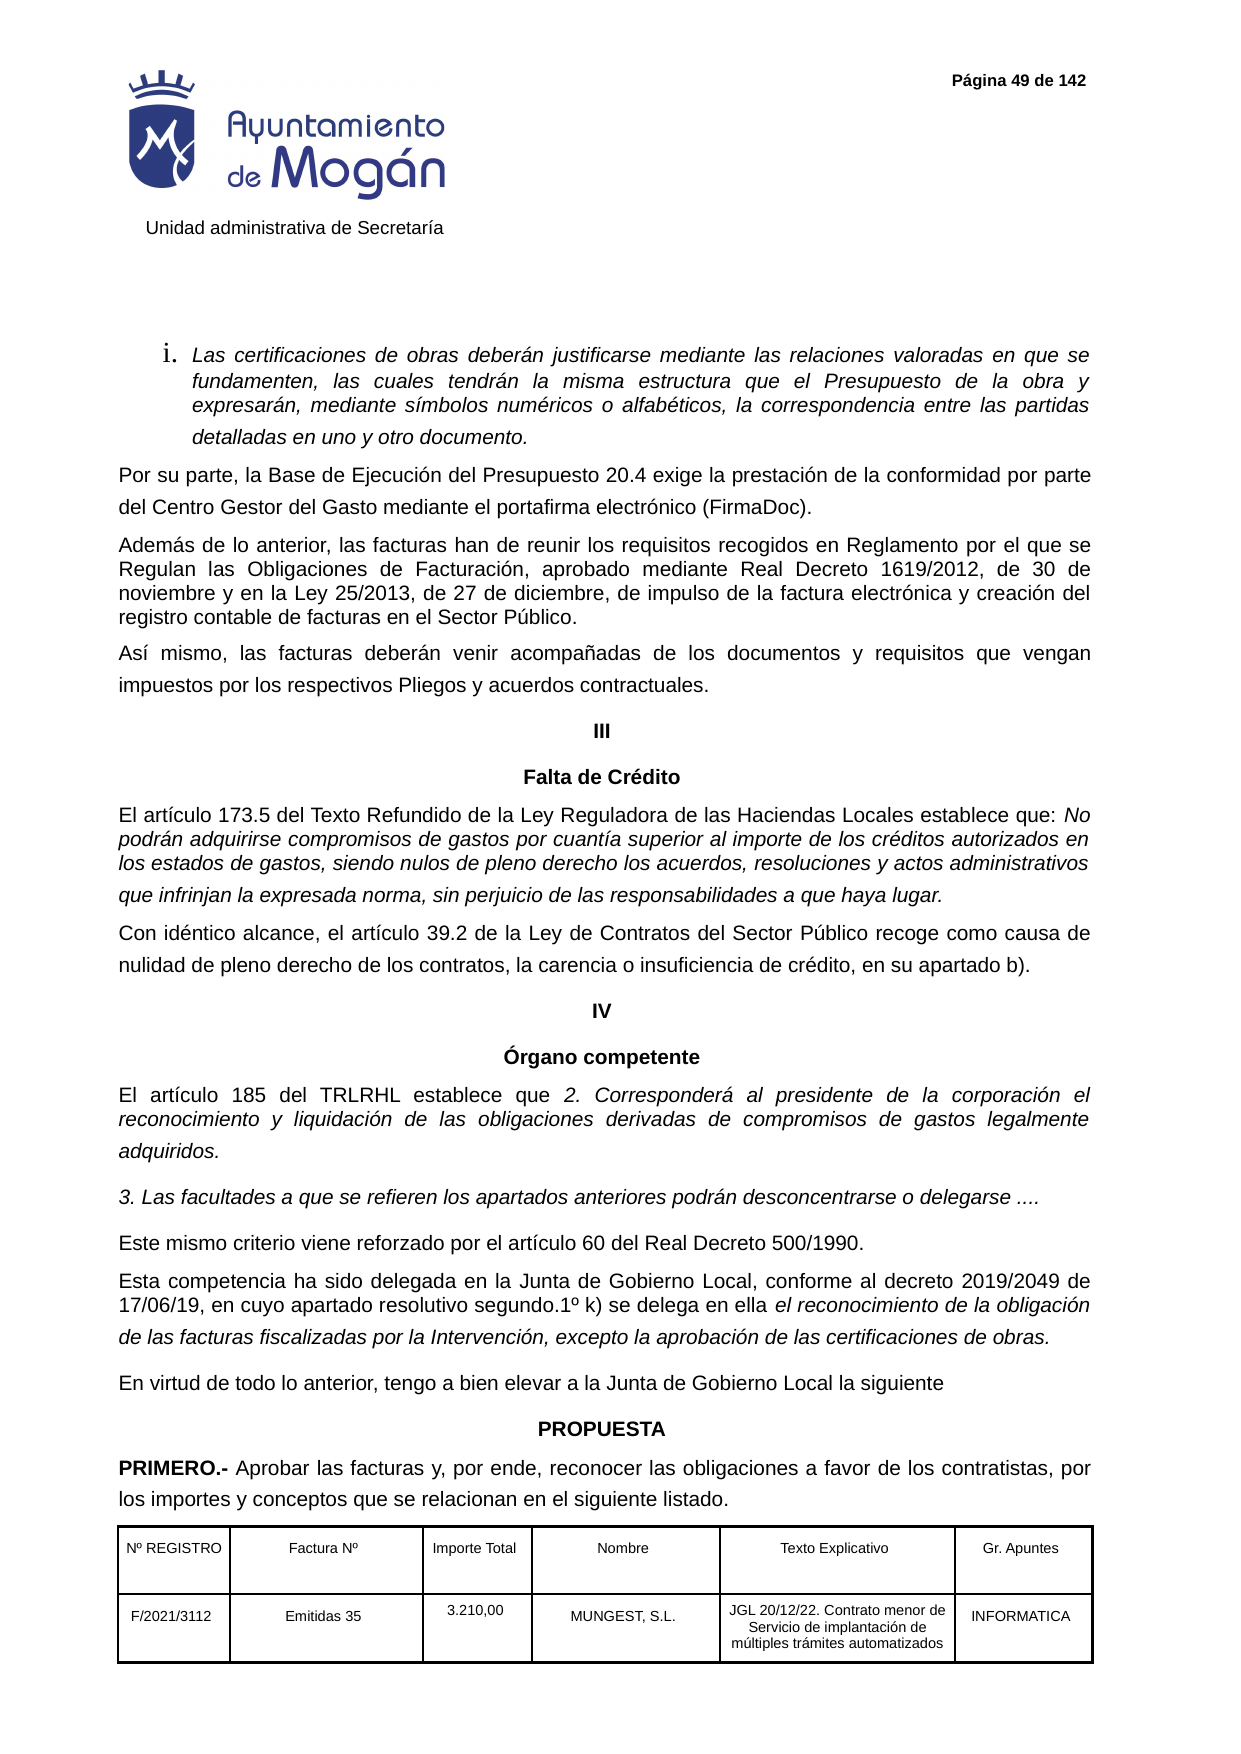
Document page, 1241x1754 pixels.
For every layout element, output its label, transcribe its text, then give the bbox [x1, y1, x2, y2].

text El artículo 185 del TRLRHL establece que 2. Corresponderá al presidente de la corporación el reconocimiento y liquidación de las obligaciones derivadas de compromisos de gastos legalmente adquiridos. [118, 1083, 1092, 1165]
text Con idéntico alcance, el artículo 39.2 de la Ley de Contratos del Sector Público recoge como causa de nulidad de pleno derecho de los contratos, la carencia o insuficiencia de crédito, en su apartado b). [118, 921, 1092, 979]
text Este mismo criterio viene reforzado por el artículo 60 del Real Decreto 500/1990. [118, 1223, 1092, 1257]
table_header Nombre [533, 1528, 719, 1593]
text IV [118, 991, 1092, 1025]
table_header Factura Nº [231, 1528, 422, 1593]
table_cell F/2021/3112 [119, 1595, 229, 1661]
table_header Texto Explicativo [721, 1528, 954, 1593]
text El artículo 173.5 del Texto Refundido de la Ley Reguladora de las Haciendas Locales establece que: No podrán adquirirse compromisos de gastos por cuantía superior al importe de los créditos autorizados en los estados de gastos, siendo nulos de pleno derecho los acuerdos, resoluciones y actos administrativos que infrinjan la expresada norma, sin perjuicio de las responsabilidades a que haya lugar. [118, 803, 1092, 909]
text Así mismo, las facturas deberán venir acompañadas de los documentos y requisitos que vengan impuestos por los respectivos Pliegos y acuerdos contractuales. [118, 641, 1092, 699]
table_header Nº REGISTRO [119, 1528, 229, 1593]
text Esta competencia ha sido delegada en la Junta de Gobierno Local, conforme al decreto 2019/2049 de 17/06/19, en cuyo apartado resolutivo segundo.1º k) se delega en ella el reconocimiento de la obligación de las facturas fiscalizadas por la Intervención, excepto la aprobación de las certificaciones de obras. [118, 1269, 1092, 1351]
list Las certificaciones de obras deberán justificarse mediante las relaciones valoradas en que se fundamenten, las cuales tendrán la misma estructura que el Presupuesto de la obra y expresarán, mediante símbolos numéricos o alfabéticos, la correspondencia entre las partidas detalladas en uno y otro documento. [162, 335, 1092, 450]
picture [128, 70, 445, 206]
table_header Gr. Apuntes [956, 1528, 1091, 1593]
text 3. Las facultades a que se refieren los apartados anteriores podrán desconcentrarse o delegarse .... [118, 1177, 1092, 1211]
table_cell INFORMATICA [956, 1595, 1091, 1661]
text Por su parte, la Base de Ejecución del Presupuesto 20.4 exige la prestación de la conformidad por parte del Centro Gestor del Gasto mediante el portafirma electrónico (FirmaDoc). [118, 463, 1092, 520]
text III [118, 711, 1092, 745]
table_cell JGL 20/12/22. Contrato menor de Servicio de implantación de múltiples trámites automatizados [721, 1595, 954, 1661]
table_header Importe Total [424, 1528, 531, 1593]
table_cell Emitidas 35 [231, 1595, 422, 1661]
text Falta de Crédito [118, 757, 1092, 791]
text Órgano competente [118, 1037, 1092, 1071]
table_cell MUNGEST, S.L. [533, 1595, 719, 1661]
text Además de lo anterior, las facturas han de reunir los requisitos recogidos en Reglamento por el que se Regulan las Obligaciones de Facturación, aprobado mediante Real Decreto 1619/2012, de 30 de noviembre y en la Ley 25/2013, de 27 de diciembre, de impulso de la factura electrónica y creación del registro contable de facturas en el Sector Público. [118, 533, 1092, 629]
text En virtud de todo lo anterior, tengo a bien elevar a la Junta de Gobierno Local la siguiente [118, 1363, 1092, 1397]
text PRIMERO.- Aprobar las facturas y, por ende, reconocer las obligaciones a favor de los contratistas, por los importes y conceptos que se relacionan en el siguiente listado. [118, 1455, 1092, 1513]
text PROPUESTA [118, 1409, 1092, 1443]
table_cell 3.210,00 [424, 1595, 531, 1661]
